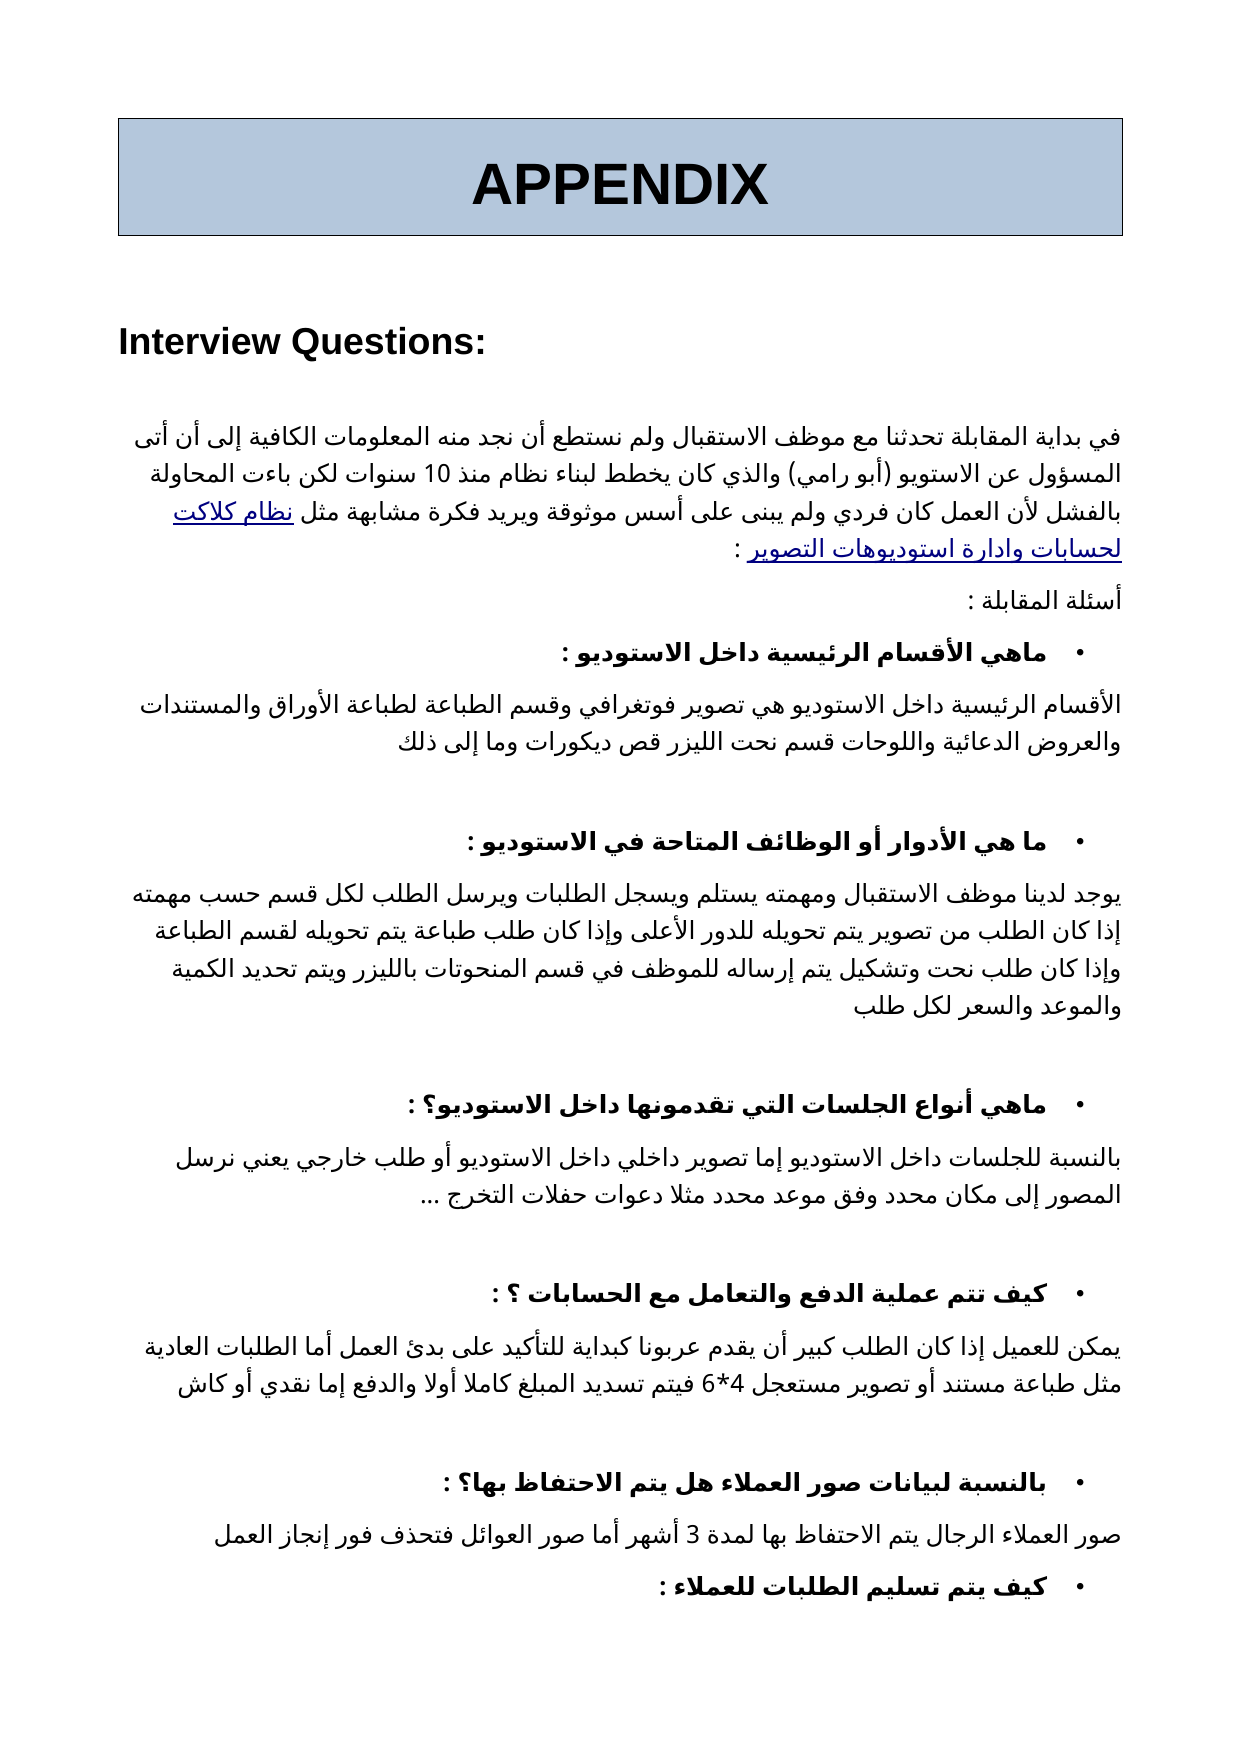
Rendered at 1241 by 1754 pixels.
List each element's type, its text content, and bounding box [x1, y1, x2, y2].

list بالنسبة لبيانات صور العملاء هل يتم الاحتفاظ بها؟ : [118, 1469, 1085, 1502]
text يوجد لدينا موظف الاستقبال ومهمته يستلم ويسجل الطلبات ويرسل الطلب لكل قسم حسب مهمته إذا كان الطلب من تصوير يتم تحويله للدور الأعلى وإذا كان طلب طباعة يتم تحويله لقسم الطباعة وإذا كان طلب نحت وتشكيل يتم إرساله للموظف في قسم المنحوتات بالليزر ويتم تحديد الكمية والموعد والسعر لكل طلب [118, 880, 1122, 1024]
text يمكن للعميل إذا كان الطلب كبير أن يقدم عربونا كبداية للتأكيد على بدئ العمل أما الطلبات العادية مثل طباعة مستند أو تصوير مستعجل 4*6 فيتم تسديد المبلغ كاملا أولا والدفع إما نقدي أو كاش [118, 1332, 1122, 1402]
list ماهي أنواع الجلسات التي تقدمونها داخل الاستوديو؟ : [118, 1092, 1085, 1124]
list كيف يتم تسليم الطلبات للعملاء : [118, 1573, 1085, 1606]
list كيف تتم عملية الدفع والتعامل مع الحسابات ؟ : [118, 1281, 1085, 1313]
text في بداية المقابلة تحدثنا مع موظف الاستقبال ولم نستطع أن نجد منه المعلومات الكافية إلى أن أتى المسؤول عن الاستويو (أبو رامي) والذي كان يخطط لبناء نظام منذ 10 سنوات لكن باءت المحاولة بالفشل لأن العمل كان فردي ولم يبنى على أسس موثوقة ويريد فكرة مشابهة مثل نظام كلاكت لحسابات وادارة استوديوهات التصوير : [118, 423, 1122, 567]
list ماهي الأقسام الرئيسية داخل الاستوديو : [118, 639, 1085, 671]
list ما هي الأدوار أو الوظائف المتاحة في الاستوديو : [118, 828, 1085, 860]
text الأقسام الرئيسية داخل الاستوديو هي تصوير فوتغرافي وقسم الطباعة لطباعة الأوراق والمستندات والعروض الدعائية واللوحات قسم نحت الليزر قص ديكورات وما إلى ذلك [118, 691, 1122, 761]
text بالنسبة للجلسات داخل الاستوديو إما تصوير داخلي داخل الاستوديو أو طلب خارجي يعني نرسل المصور إلى مكان محدد وفق موعد محدد مثلا دعوات حفلات التخرج ... [118, 1143, 1122, 1213]
subtitle Interview Questions: [118, 319, 1122, 363]
text صور العملاء الرجال يتم الاحتفاظ بها لمدة 3 أشهر أما صور العوائل فتحذف فور إنجاز العمل [118, 1521, 1122, 1554]
text أسئلة المقابلة : [118, 587, 1122, 619]
